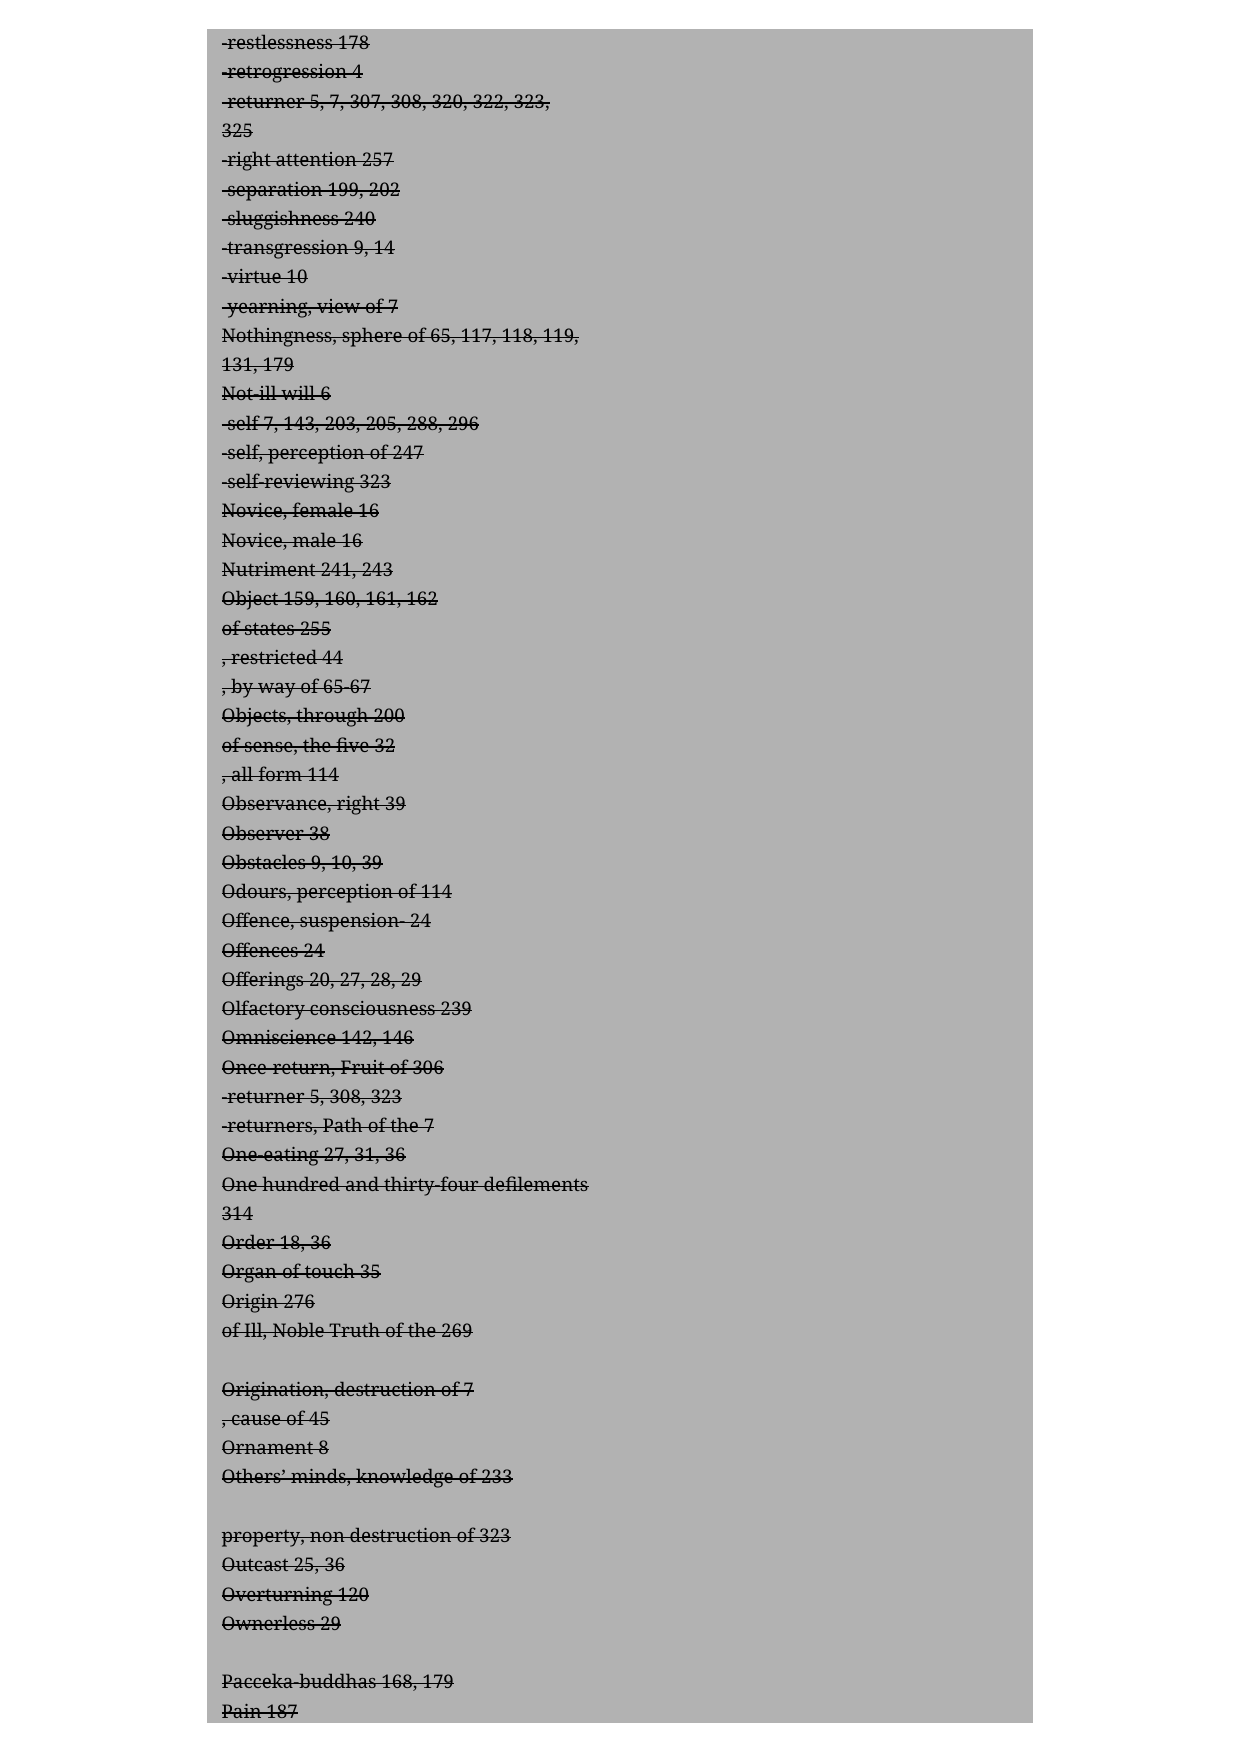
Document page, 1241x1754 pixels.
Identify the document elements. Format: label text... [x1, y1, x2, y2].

text -right attention 257 [207, 147, 1033, 172]
text -restlessness 178 [207, 29, 1033, 55]
text Nutriment 241, 243 [207, 556, 1033, 582]
text One hundred and thirty-four defilements [207, 1171, 1033, 1197]
text Origination, destruction of 7 [207, 1376, 1033, 1401]
text Offerings 20, 27, 28, 29 [207, 966, 1033, 992]
text Ownerless 29 [207, 1610, 1033, 1636]
text Novice, female 16 [207, 498, 1033, 523]
text Observance, right 39 [207, 791, 1033, 816]
text Odours, perception of 114 [207, 878, 1033, 904]
text Origin 276 [207, 1288, 1033, 1314]
text Others’ minds, knowledge of 233 [207, 1464, 1033, 1489]
text One-eating 27, 31, 36 [207, 1142, 1033, 1167]
text Overturning 120 [207, 1581, 1033, 1606]
text Ornament 8 [207, 1434, 1033, 1460]
text of Ill, Noble Truth of the 269 [207, 1317, 1033, 1343]
text -transgression 9, 14 [207, 234, 1033, 260]
text Offence, suspension- 24 [207, 908, 1033, 933]
text , by way of 65-67 [207, 673, 1033, 699]
text Outcast 25, 36 [207, 1552, 1033, 1577]
text Olfactory consciousness 239 [207, 995, 1033, 1021]
text Omniscience 142, 146 [207, 1025, 1033, 1050]
text Observer 38 [207, 820, 1033, 845]
text Pacceka-buddhas 168, 179 [207, 1669, 1033, 1694]
text Organ of touch 35 [207, 1259, 1033, 1284]
text , cause of 45 [207, 1405, 1033, 1431]
text of sense, the five 32 [207, 732, 1033, 757]
text 325 [207, 117, 1033, 143]
text of states 255 [207, 615, 1033, 640]
text 314 [207, 1200, 1033, 1226]
text -self, perception of 247 [207, 439, 1033, 465]
text Object 159, 160, 161, 162 [207, 586, 1033, 611]
text Offences 24 [207, 937, 1033, 962]
text -returner 5, 308, 323 [207, 1083, 1033, 1109]
text property, non destruction of 323 [207, 1522, 1033, 1548]
text -self-reviewing 323 [207, 468, 1033, 494]
text -virtue 10 [207, 264, 1033, 289]
text -yearning, view of 7 [207, 293, 1033, 318]
text Once-return, Fruit of 306 [207, 1054, 1033, 1079]
text Not-ill will 6 [207, 381, 1033, 406]
text -returner 5, 7, 307, 308, 320, 322, 323, [207, 88, 1033, 113]
text Objects, through 200 [207, 703, 1033, 728]
text Pain 187 [207, 1698, 1033, 1723]
text -retrogression 4 [207, 59, 1033, 84]
text 131, 179 [207, 351, 1033, 377]
text Obstacles 9, 10, 39 [207, 849, 1033, 874]
text -sluggishness 240 [207, 205, 1033, 231]
text Order 18, 36 [207, 1229, 1033, 1255]
text -separation 199, 202 [207, 176, 1033, 201]
text , restricted 44 [207, 644, 1033, 670]
text Nothingness, sphere of 65, 117, 118, 119, [207, 322, 1033, 348]
text -returners, Path of the 7 [207, 1112, 1033, 1138]
text , all form 114 [207, 761, 1033, 787]
text -self 7, 143, 203, 205, 288, 296 [207, 410, 1033, 436]
text Novice, male 16 [207, 527, 1033, 553]
